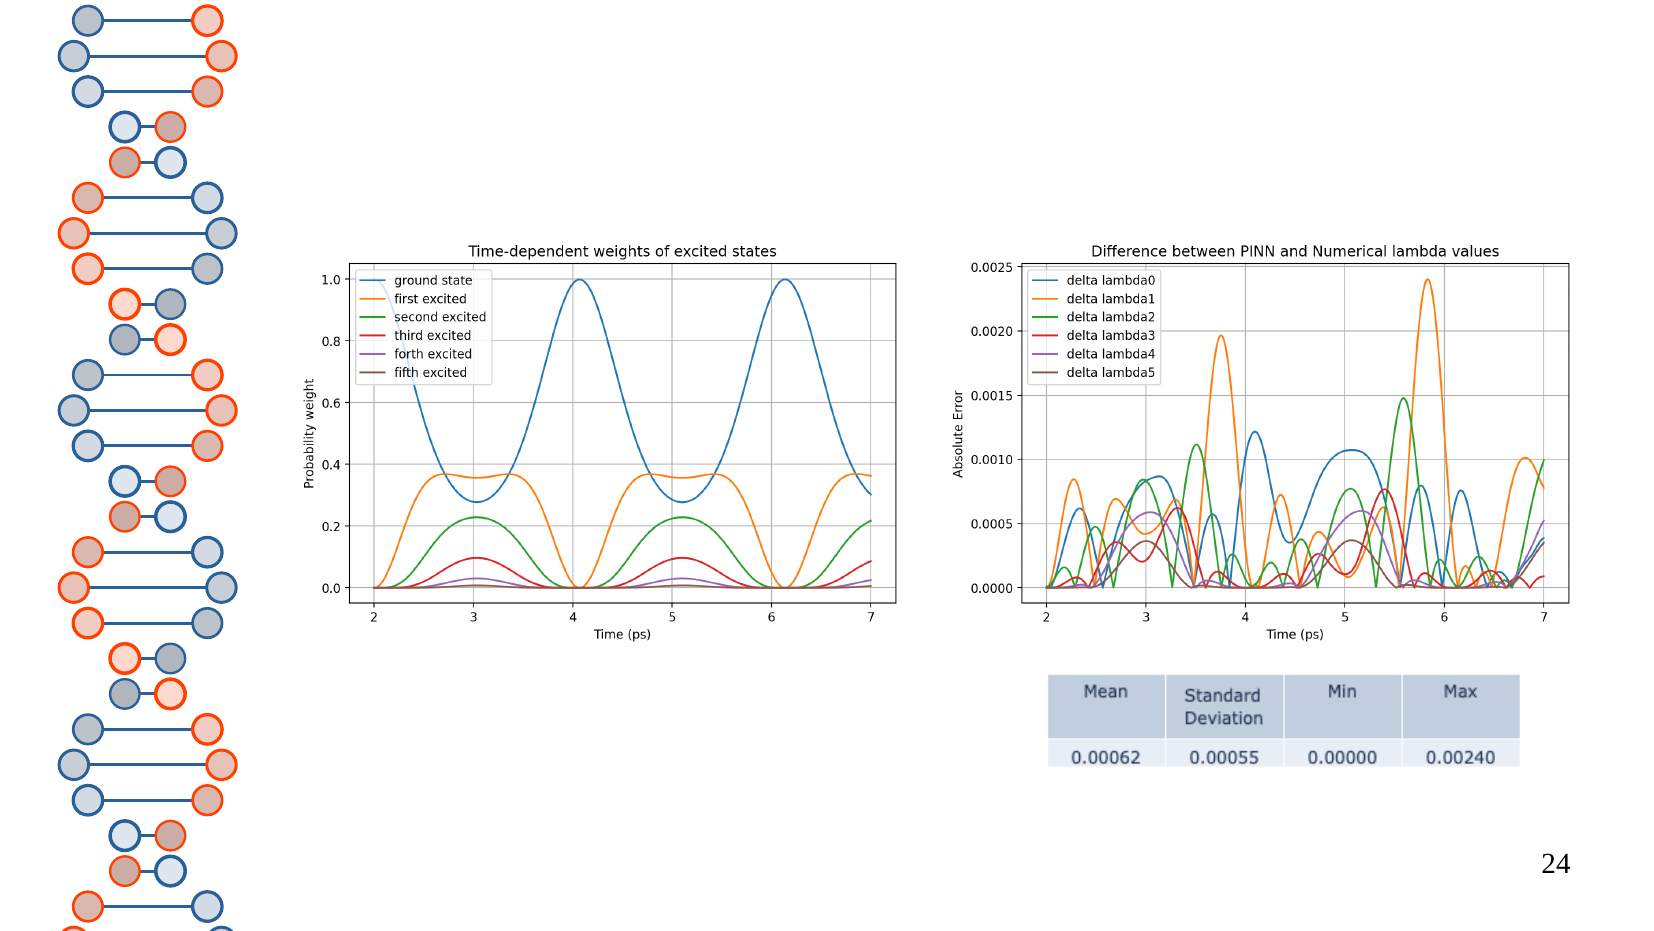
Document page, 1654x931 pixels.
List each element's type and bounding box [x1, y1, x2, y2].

picture [1033, 661, 1538, 785]
picture [295, 236, 904, 650]
picture [944, 236, 1577, 650]
